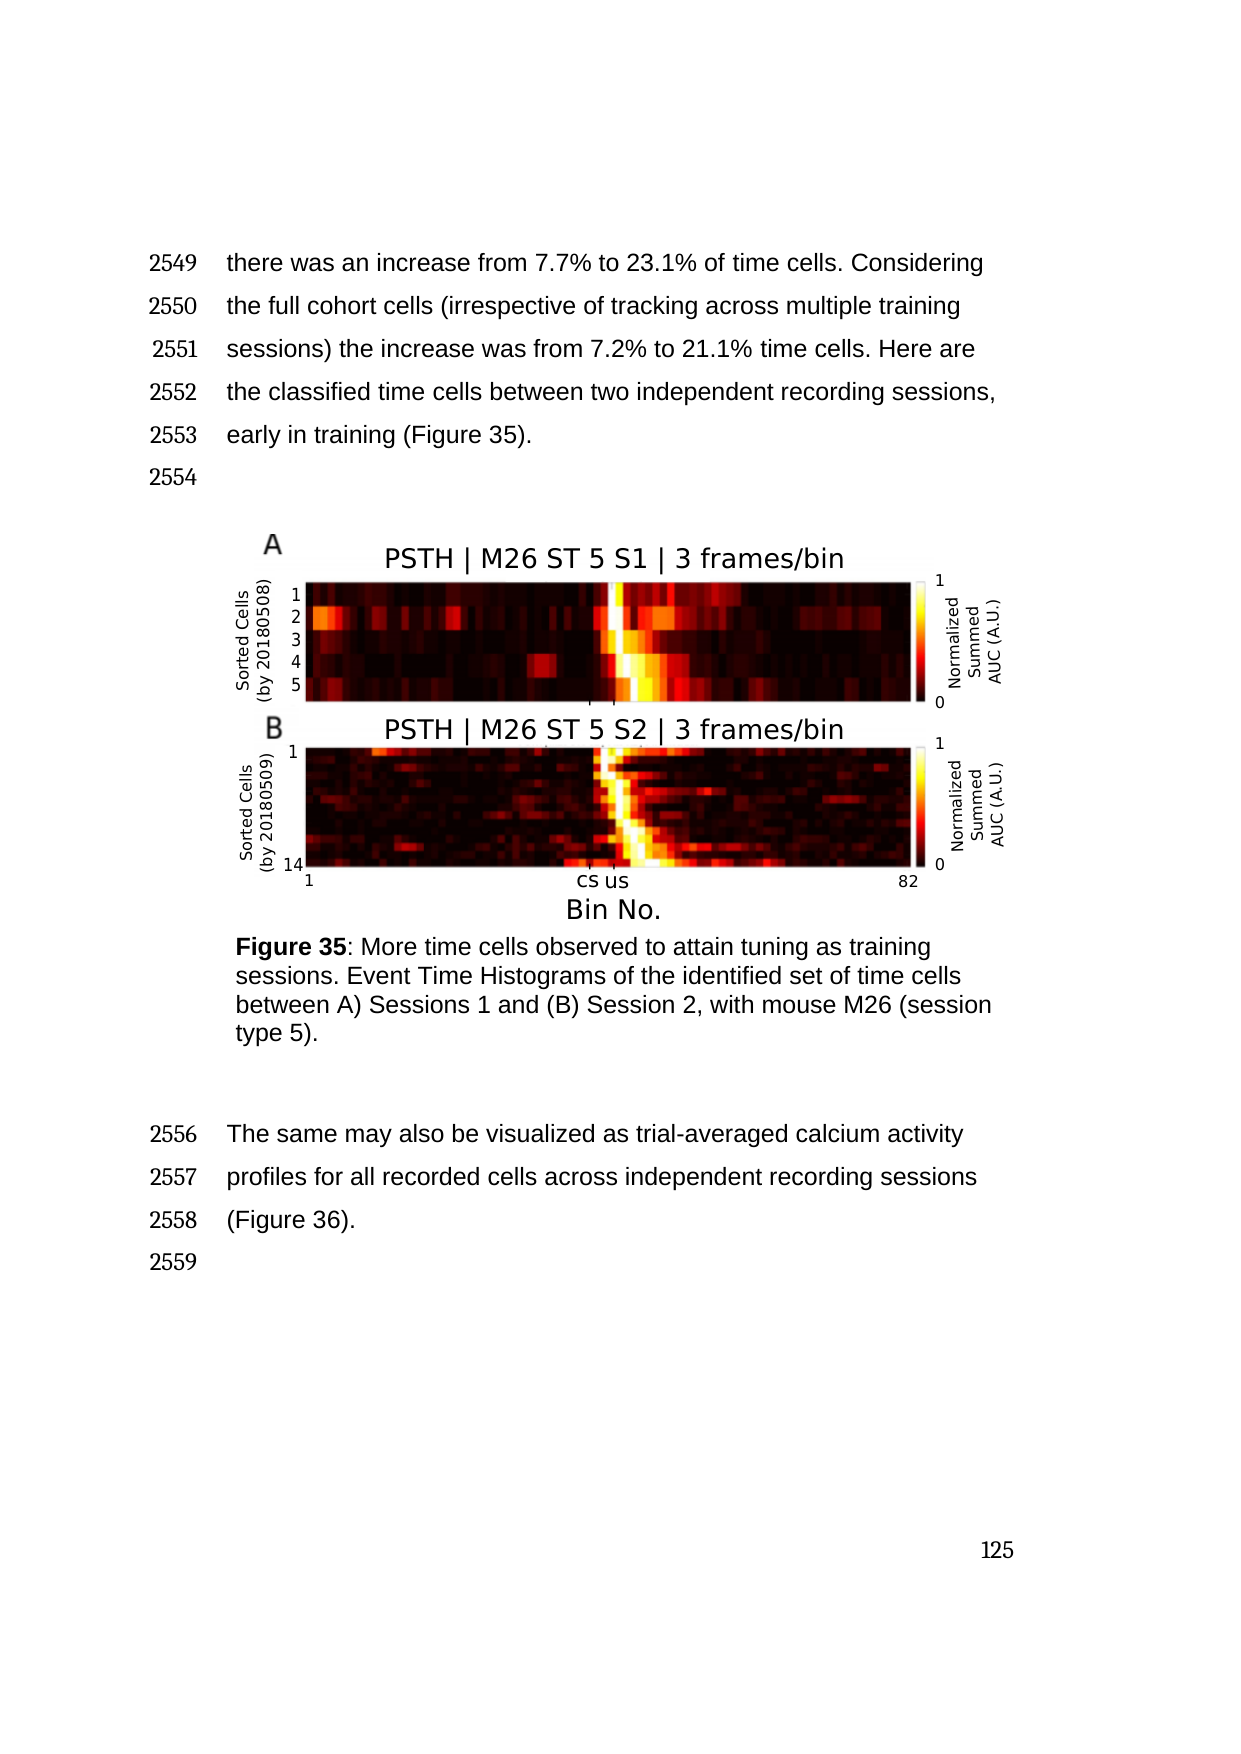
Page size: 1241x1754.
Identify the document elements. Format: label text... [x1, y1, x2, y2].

text The same may also be visualized as trial-averaged calcium activity profiles for all recorded cells across independent recording sessions (Figure 36). [226, 1119, 1014, 1234]
text Figure 35: More time cells observed to attain tuning as training sessions. Event Time Histograms of the identified set of time cells between A) Sessions 1 and (B) Session 2, with mouse M26 (session type 5). [235, 919, 1005, 1047]
text there was an increase from 7.7% to 23.1% of time cells. Considering the full cohort cells (irrespective of tracking across multiple training sessions) the increase was from 7.2% to 21.1% time cells. Here are the classified time cells between two independent recording sessions, early in training (Figure 35). [226, 248, 1014, 449]
